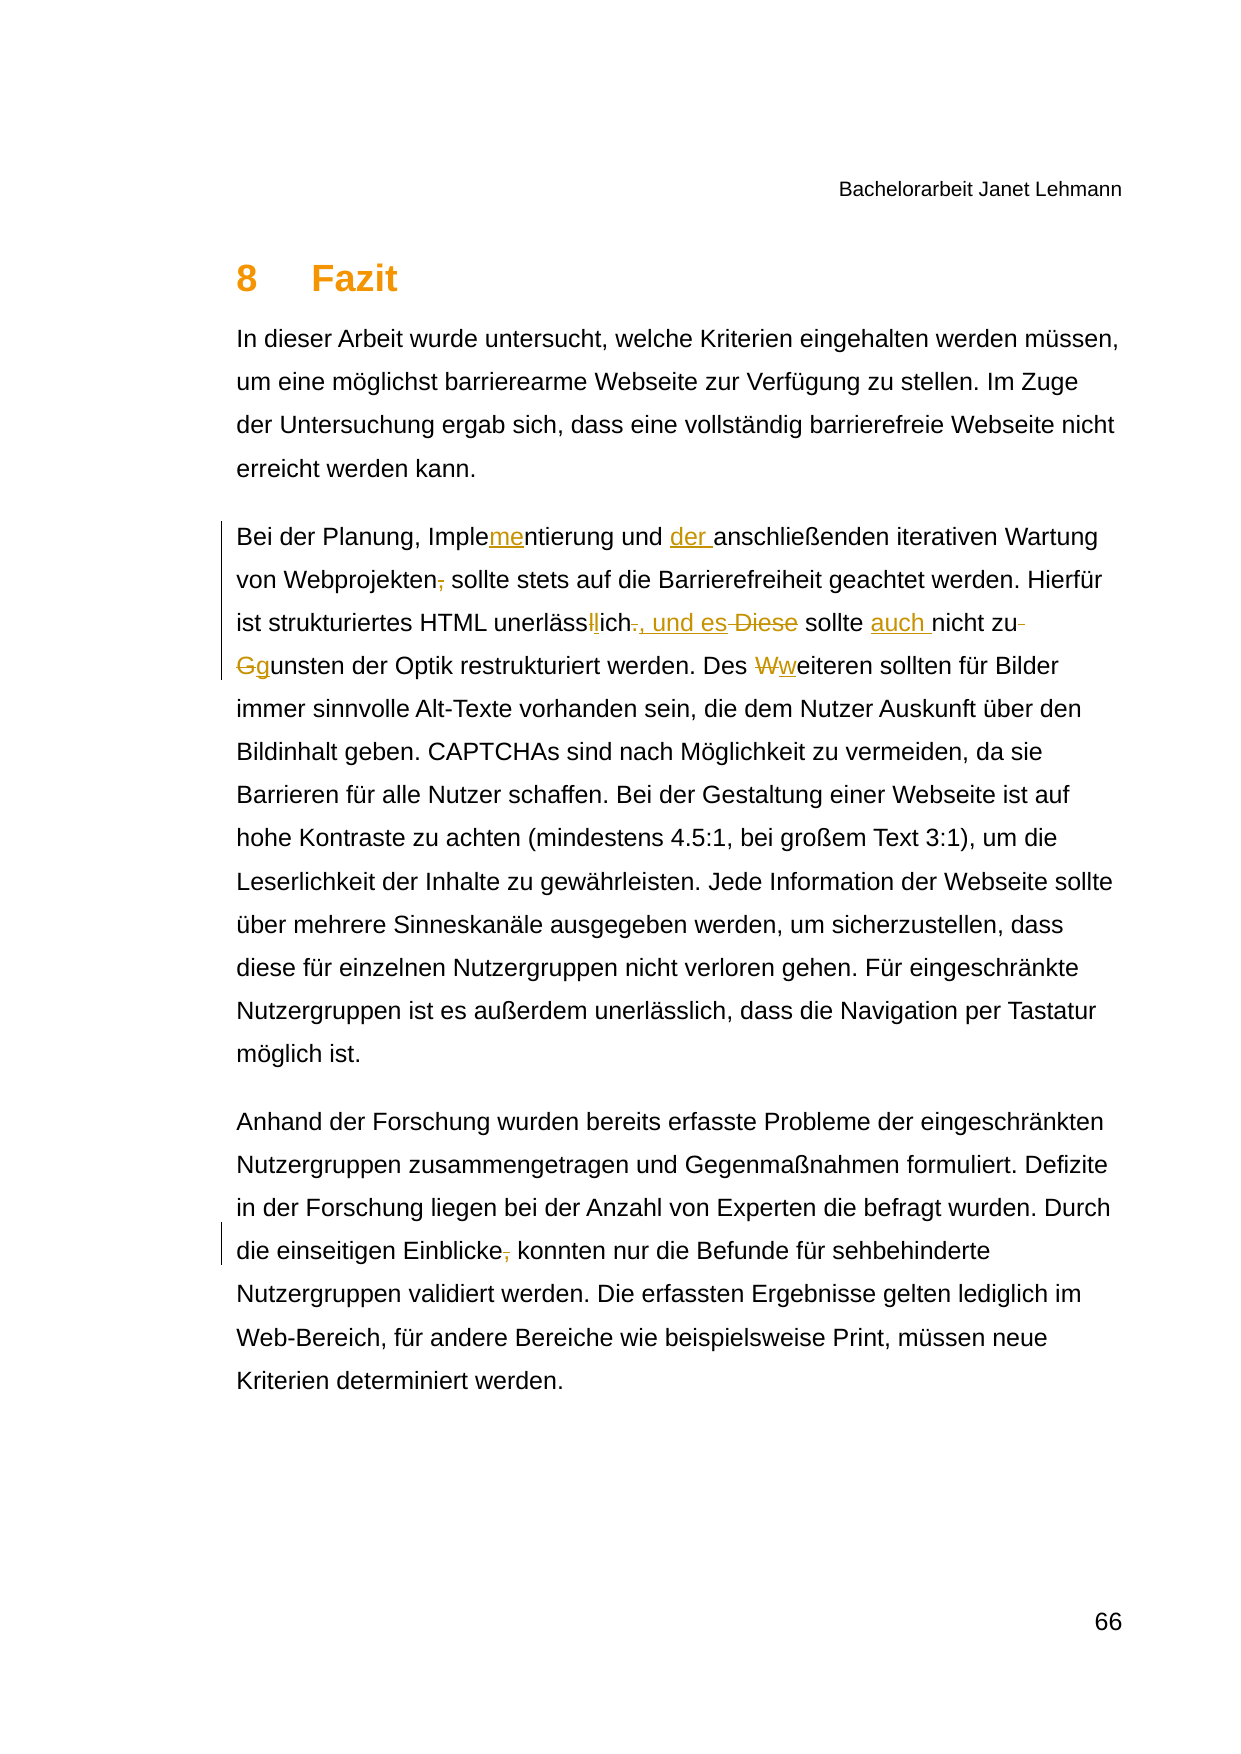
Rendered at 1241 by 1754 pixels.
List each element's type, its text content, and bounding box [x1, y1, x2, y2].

text Bei der Planung, Implementierung und der anschließenden iterativen Wartung von Webprojekten sollte stets auf die Barrierefreiheit geachtet werden. Hierfür ist strukturiertes HTML unerlässlich, und es sollte auch nicht zugunsten der Optik restrukturiert werden. Des weiteren sollten für Bilder immer sinnvolle Alt-Texte vorhanden sein, die dem Nutzer Auskunft über den Bildinhalt geben. CAPTCHAs sind nach Möglichkeit zu vermeiden, da sie Barrieren für alle Nutzer schaffen. Bei der Gestaltung einer Webseite ist auf hohe Kontraste zu achten (mindestens 4.5:1, bei großem Text 3:1), um die Leserlichkeit der Inhalte zu gewährleisten. Jede Information der Webseite sollte über mehrere Sinneskanäle ausgegeben werden, um sicherzustellen, dass diese für einzelnen Nutzergruppen nicht verloren gehen. Für eingeschränkte Nutzergruppen ist es außerdem unerlässlich, dass die Navigation per Tastatur möglich ist. [236, 521, 1122, 1068]
text In dieser Arbeit wurde untersucht, welche Kriterien eingehalten werden müssen, um eine möglichst barrierearme Webseite zur Verfügung zu stellen. Im Zuge der Untersuchung ergab sich, dass eine vollständig barrierefreie Webseite nicht erreicht werden kann. [236, 324, 1122, 482]
subtitle Fazit [236, 256, 1122, 299]
text Anhand der Forschung wurden bereits erfasste Probleme der eingeschränkten Nutzergruppen zusammengetragen und Gegenmaßnahmen formuliert. Defizite in der Forschung liegen bei der Anzahl von Experten die befragt wurden. Durch die einseitigen Einblicke konnten nur die Befunde für sehbehinderte Nutzergruppen validiert werden. Die erfassten Ergebnisse gelten lediglich im Web-Bereich, für andere Bereiche wie beispielsweise Print, müssen neue Kriterien determiniert werden. [236, 1107, 1122, 1394]
